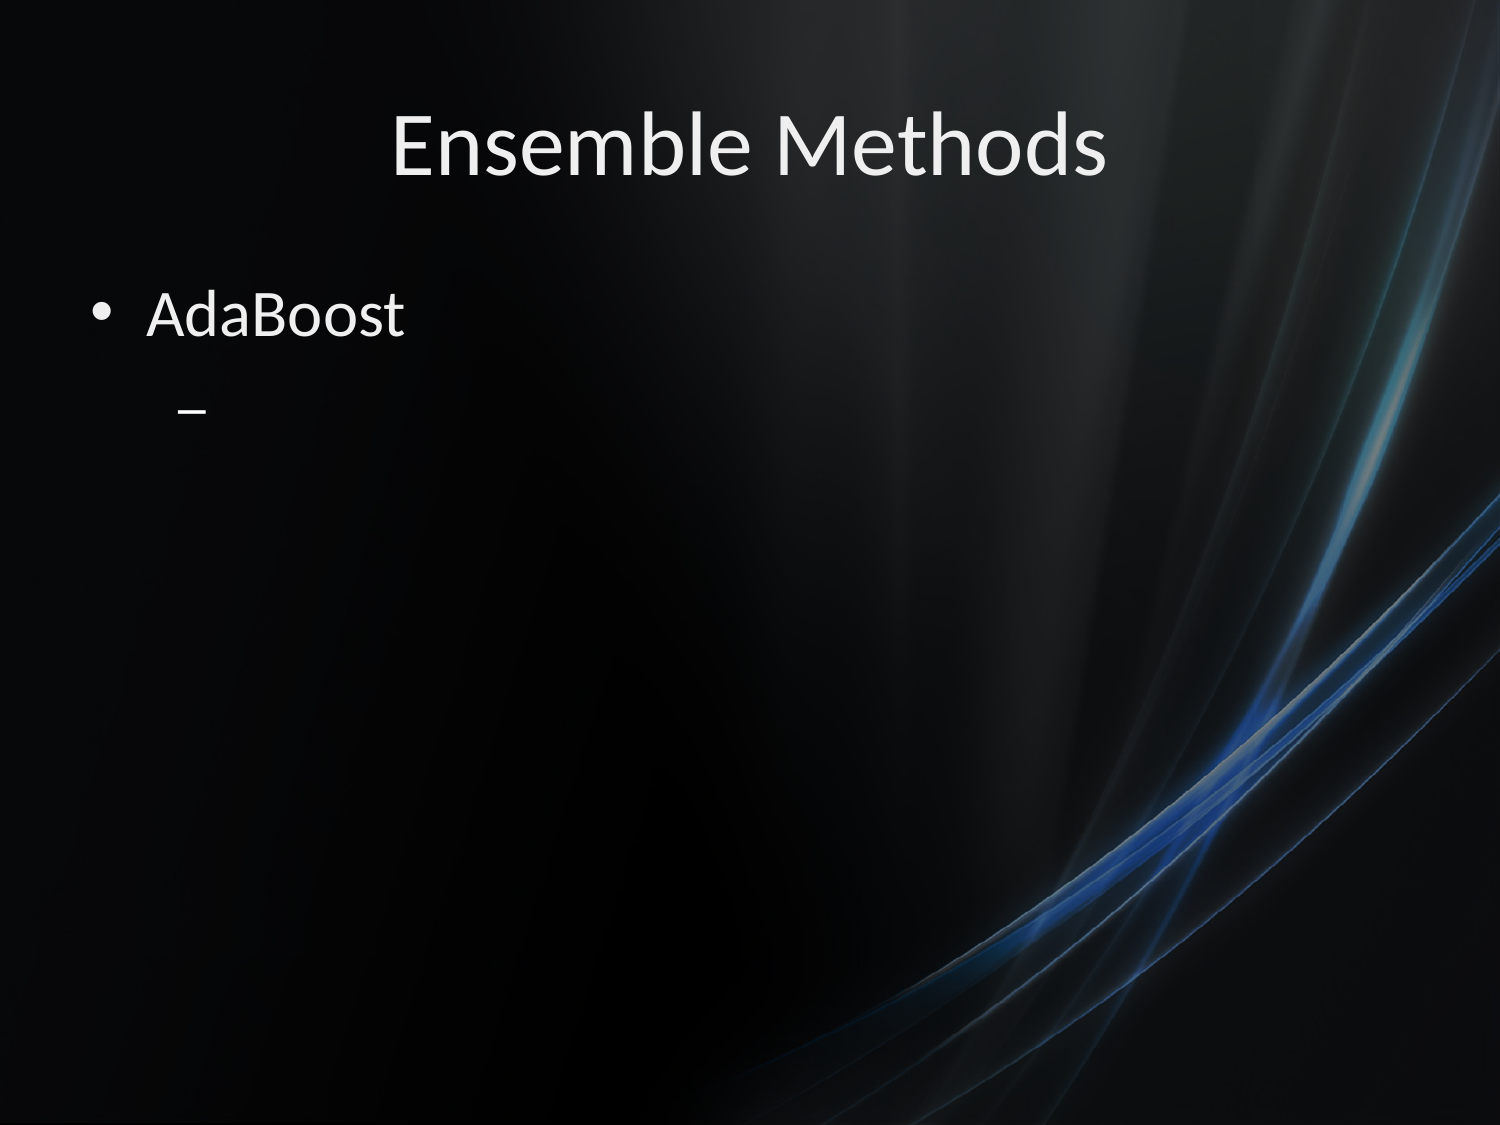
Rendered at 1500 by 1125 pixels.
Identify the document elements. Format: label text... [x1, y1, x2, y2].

title Ensemble Methods [75, 45, 1425, 233]
list AdaBoost [75, 262, 1425, 1005]
picture [0, 0, 1500, 1125]
